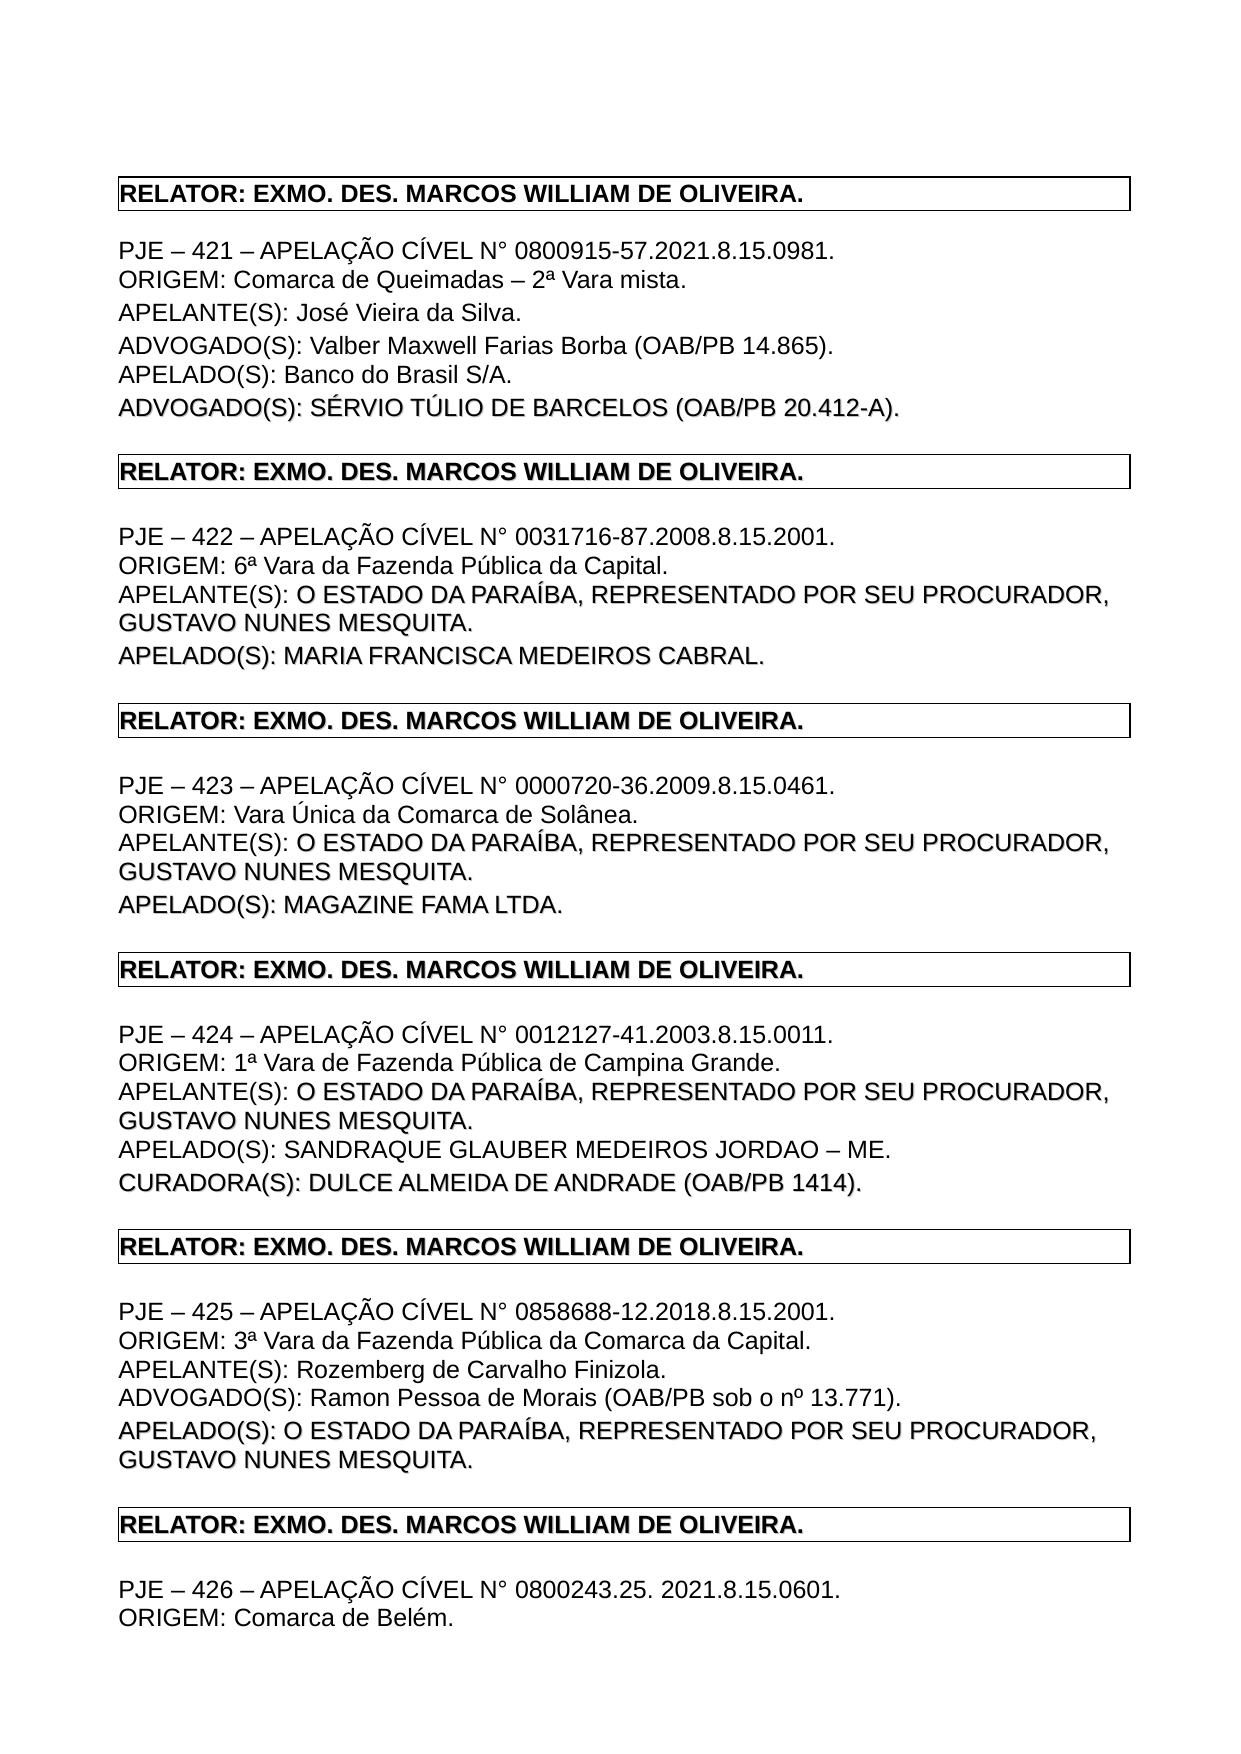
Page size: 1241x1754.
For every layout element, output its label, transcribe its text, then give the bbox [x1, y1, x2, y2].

text ORIGEM: 3ª Vara da Fazenda Pública da Comarca da Capital. [118, 1326, 1122, 1355]
text ORIGEM: 6ª Vara da Fazenda Pública da Capital. [118, 551, 1122, 580]
text APELADO(S): SANDRAQUE GLAUBER MEDEIROS JORDAO – ME. [118, 1135, 1122, 1163]
text RELATOR: EXMO. DES. MARCOS WILLIAM DE OLIVEIRA. [119, 1508, 1129, 1541]
text APELADO(S): Banco do Brasil S/A. [118, 360, 1122, 388]
text PJE – 422 – APELAÇÃO CÍVEL N° 0031716-87.2008.8.15.2001. [118, 522, 1122, 551]
text APELANTE(S): O ESTADO DA PARAÍBA, REPRESENTADO POR SEU PROCURADOR, GUSTAVO NUNES MESQUITA. [118, 828, 1122, 886]
text ADVOGADO(S): Ramon Pessoa de Morais (OAB/PB sob o nº 13.771). [118, 1383, 1122, 1412]
text APELANTE(S): José Vieira da Silva. [118, 298, 1131, 327]
text PJE – 421 – APELAÇÃO CÍVEL N° 0800915-57.2021.8.15.0981. [118, 236, 1122, 265]
text ADVOGADO(S): Valber Maxwell Farias Borba (OAB/PB 14.865). [118, 331, 1131, 360]
text RELATOR: EXMO. DES. MARCOS WILLIAM DE OLIVEIRA. [119, 704, 1129, 737]
text RELATOR: EXMO. DES. MARCOS WILLIAM DE OLIVEIRA. [119, 178, 1129, 210]
text APELANTE(S): O ESTADO DA PARAÍBA, REPRESENTADO POR SEU PROCURADOR, GUSTAVO NUNES MESQUITA. [118, 1077, 1122, 1135]
text APELANTE(S): O ESTADO DA PARAÍBA, REPRESENTADO POR SEU PROCURADOR, GUSTAVO NUNES MESQUITA. [118, 580, 1122, 637]
text RELATOR: EXMO. DES. MARCOS WILLIAM DE OLIVEIRA. [119, 455, 1129, 488]
text APELANTE(S): Rozemberg de Carvalho Finizola. [118, 1355, 1122, 1383]
text APELADO(S): O ESTADO DA PARAÍBA, REPRESENTADO POR SEU PROCURADOR, GUSTAVO NUNES MESQUITA. [118, 1416, 1131, 1474]
text PJE – 423 – APELAÇÃO CÍVEL N° 0000720-36.2009.8.15.0461. [118, 771, 1122, 800]
text ORIGEM: Vara Única da Comarca de Solânea. [118, 800, 1122, 828]
text APELADO(S): MARIA FRANCISCA MEDEIROS CABRAL. [118, 641, 1131, 670]
text CURADORA(S): DULCE ALMEIDA DE ANDRADE (OAB/PB 1414). [118, 1168, 1131, 1196]
text PJE – 424 – APELAÇÃO CÍVEL N° 0012127-41.2003.8.15.0011. [118, 1020, 1122, 1048]
text PJE – 426 – APELAÇÃO CÍVEL N° 0800243.25. 2021.8.15.0601. [118, 1575, 1122, 1603]
text ORIGEM: 1ª Vara de Fazenda Pública de Campina Grande. [118, 1048, 1122, 1077]
text RELATOR: EXMO. DES. MARCOS WILLIAM DE OLIVEIRA. [119, 953, 1129, 986]
text APELADO(S): MAGAZINE FAMA LTDA. [118, 890, 1131, 919]
text RELATOR: EXMO. DES. MARCOS WILLIAM DE OLIVEIRA. [119, 1230, 1129, 1263]
text ORIGEM: Comarca de Belém. [118, 1603, 1122, 1632]
text PJE – 425 – APELAÇÃO CÍVEL N° 0858688-12.2018.8.15.2001. [118, 1297, 1122, 1326]
text ADVOGADO(S): SÉRVIO TÚLIO DE BARCELOS (OAB/PB 20.412-A). [118, 393, 1131, 421]
text ORIGEM: Comarca de Queimadas – 2ª Vara mista. [118, 265, 1122, 294]
